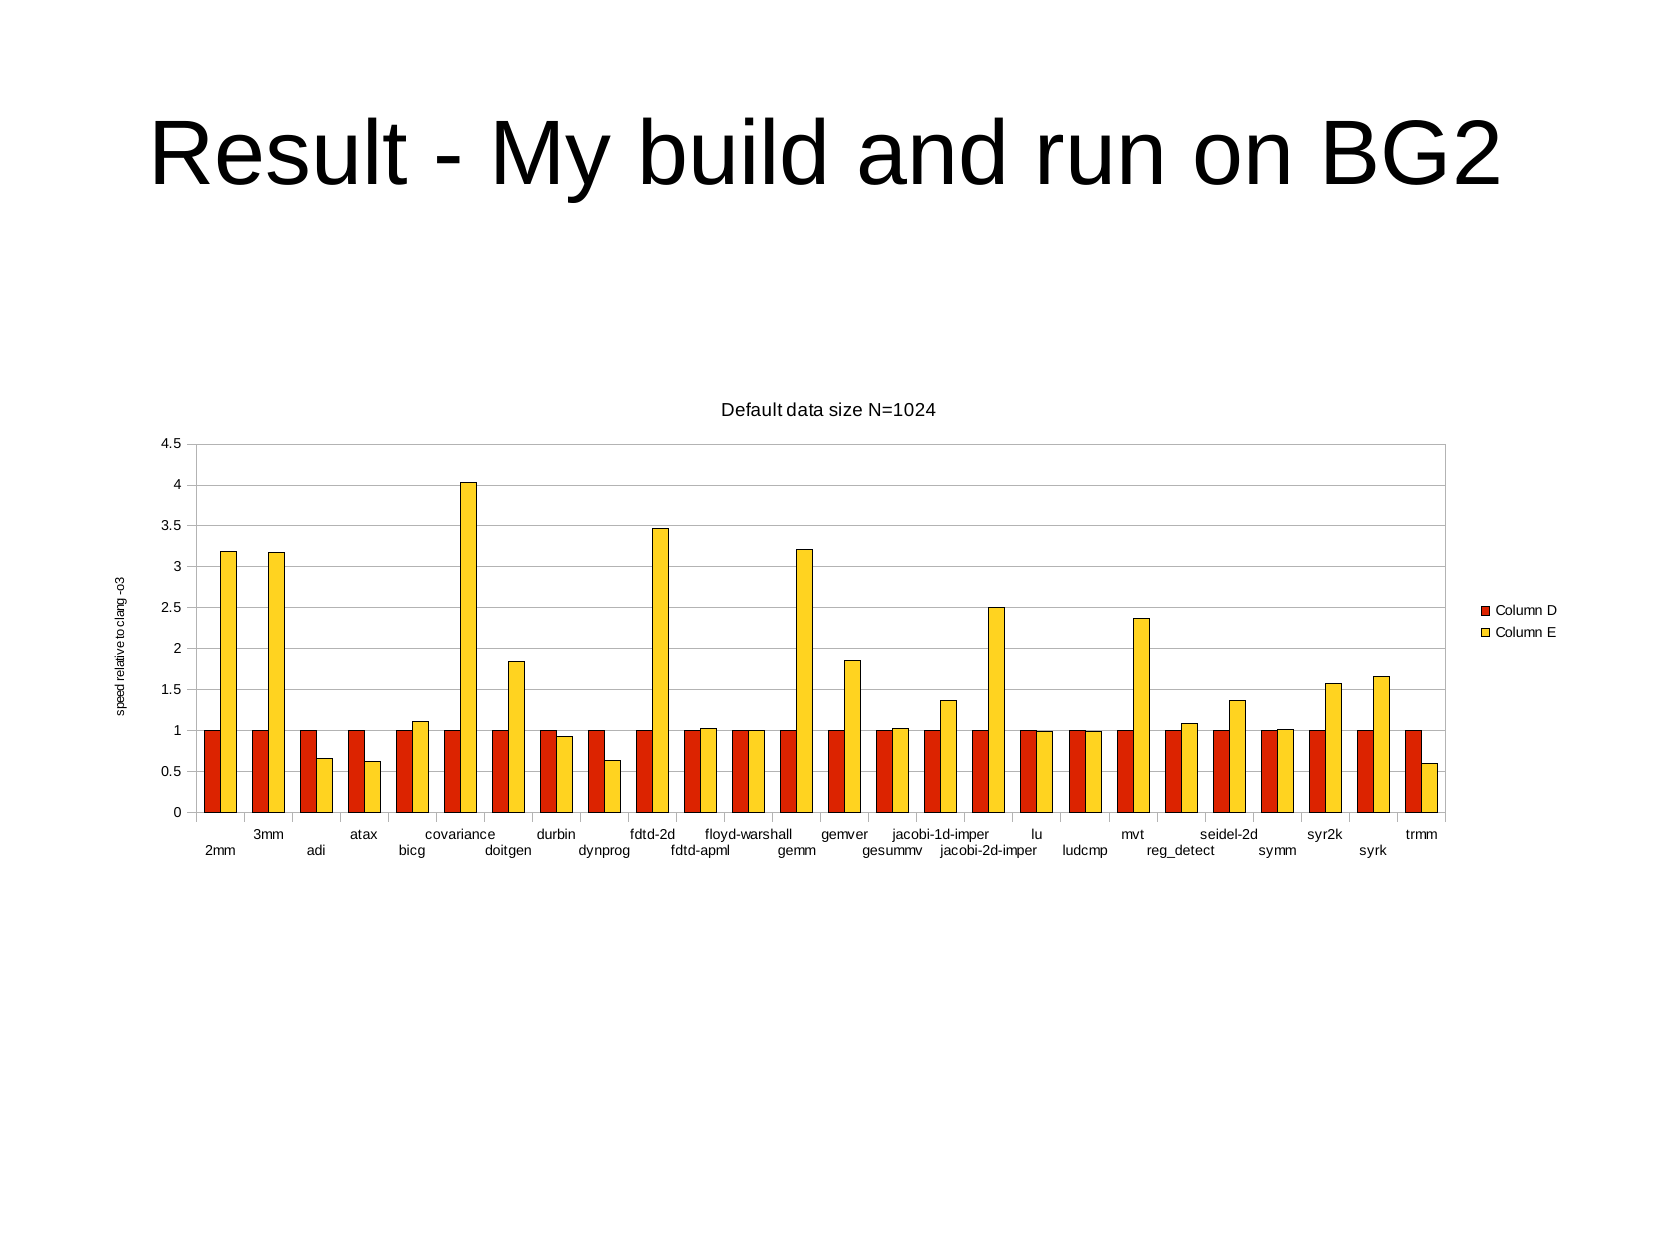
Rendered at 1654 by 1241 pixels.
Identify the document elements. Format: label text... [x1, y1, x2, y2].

chart [82, 375, 1576, 869]
title Result - My build and run on BG2 [82, 49, 1571, 257]
